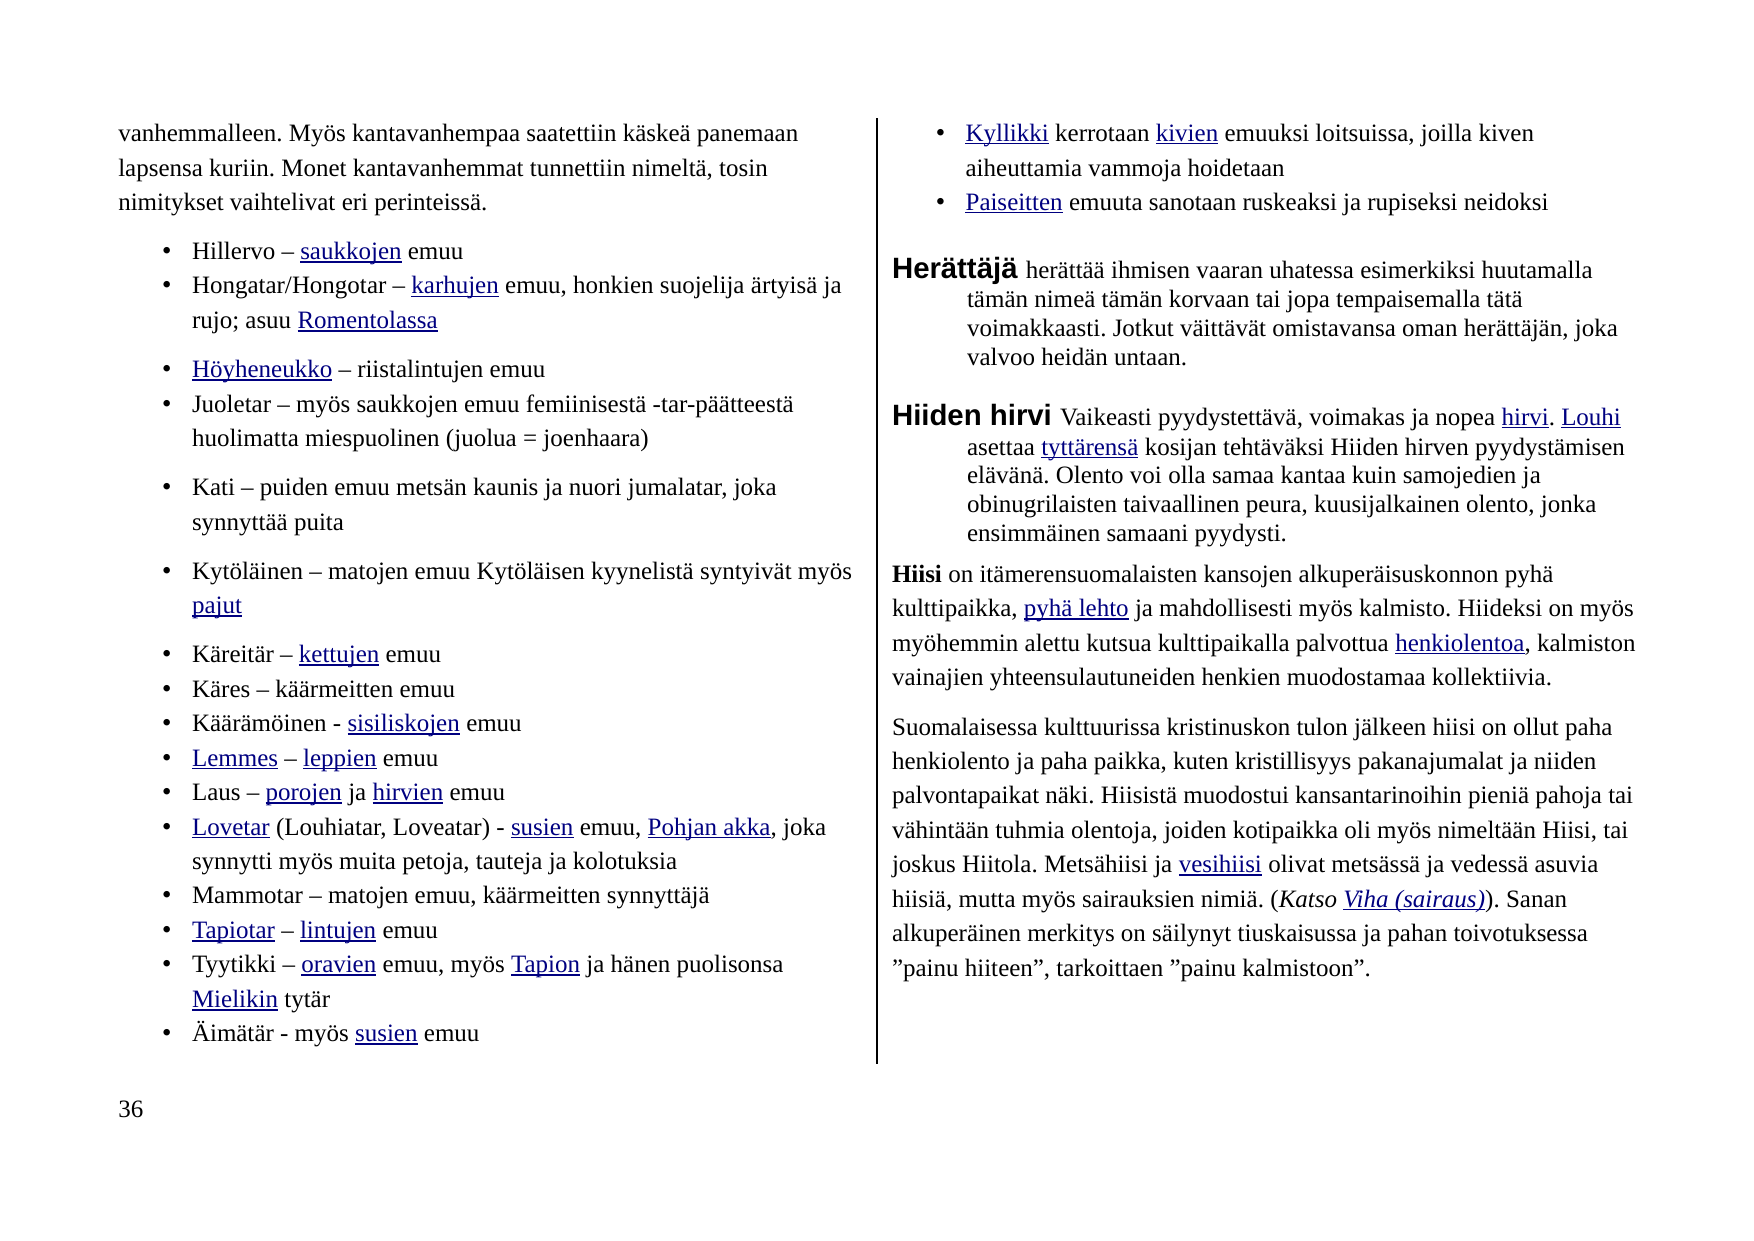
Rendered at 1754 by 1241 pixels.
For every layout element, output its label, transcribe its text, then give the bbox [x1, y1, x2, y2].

list Lovetar (Louhiatar, Loveatar) - susien emuu, Pohjan akka, joka synnytti myös muita petoja, tauteja ja kolotuksia [162, 812, 862, 875]
list Kati – puiden emuu metsän kaunis ja nuori jumalatar, joka synnyttää puita [162, 472, 862, 535]
text Suomalaisessa kulttuurissa kristinuskon tulon jälkeen hiisi on ollut paha henkiolento ja paha paikka, kuten kristillisyys pakanajumalat ja niiden palvontapaikat näki. Hiisistä muodostui kansantarinoihin pieniä pahoja tai vähintään tuhmia olentoja, joiden kotipaikka oli myös nimeltään Hiisi, tai joskus Hiitola. Metsähiisi ja vesihiisi olivat metsässä ja vedessä asuvia hiisiä, mutta myös sairauksien nimiä. (Katso Viha (sairaus)). Sanan alkuperäinen merkitys on säilynyt tiuskaisussa ja pahan toivotuksessa ”painu hiiteen”, tarkoittaen ”painu kalmistoon”. [892, 712, 1635, 982]
subtitle Hiiden hirvi Vaikeasti pyydystettävä, voimakas ja nopea hirvi. Louhi asettaa tyttärensä kosijan tehtäväksi Hiiden hirven pyydystämisen elävänä. Olento voi olla samaa kantaa kuin samojedien ja obinugrilaisten taivaallinen peura, kuusijalkainen olento, jonka ensimmäinen samaani pyydysti. [892, 398, 1635, 547]
text Hiisi on itämerensuomalaisten kansojen alkuperäisuskonnon pyhä kulttipaikka, pyhä lehto ja mahdollisesti myös kalmisto. Hiideksi on myös myöhemmin alettu kutsua kulttipaikalla palvottua henkiolentoa, kalmiston vainajien yhteensulautuneiden henkien muodostamaa kollektiivia. [892, 559, 1635, 691]
list Höyheneukko – riistalintujen emuu [162, 354, 862, 383]
list Paiseitten emuuta sanotaan ruskeaksi ja rupiseksi neidoksi [936, 187, 1635, 216]
list Laus – porojen ja hirvien emuu [162, 777, 862, 806]
list Tapiotar – lintujen emuu [162, 915, 862, 944]
list Juoletar – myös saukkojen emuu femiinisestä -tar-päätteestä huolimatta miespuolinen (juolua = joenhaara) [162, 389, 862, 452]
list Hillervo – saukkojen emuu [162, 236, 862, 265]
list Lemmes – leppien emuu [162, 743, 862, 771]
list Käres – käärmeitten emuu [162, 674, 862, 702]
text vanhemmalleen. Myös kantavanhempaa saatettiin käskeä panemaan lapsensa kuriin. Monet kantavanhemmat tunnettiin nimeltä, tosin nimitykset vaihtelivat eri perinteissä. [118, 118, 862, 216]
list Tyytikki – oravien emuu, myös Tapion ja hänen puolisonsa Mielikin tytär [162, 949, 862, 1013]
list Mammotar – matojen emuu, käärmeitten synnyttäjä [162, 881, 862, 909]
list Äimätär - myös susien emuu [162, 1018, 862, 1047]
list Kyllikki kerrotaan kivien emuuksi loitsuissa, joilla kiven aiheuttamia vammoja hoidetaan [936, 118, 1635, 181]
subtitle Herättäjä herättää ihmisen vaaran uhatessa esimerkiksi huutamalla tämän nimeä tämän korvaan tai jopa tempaisemalla tätä voimakkaasti. Jotkut väittävät omistavansa oman herättäjän, joka valvoo heidän untaan. [892, 251, 1635, 371]
list Käärämöinen - sisiliskojen emuu [162, 708, 862, 737]
list Käreitär – kettujen emuu [162, 639, 862, 668]
list Kytöläinen – matojen emuu Kytöläisen kyynelistä syntyivät myös pajut [162, 556, 862, 619]
list Hongatar/Hongotar – karhujen emuu, honkien suojelija ärtyisä ja rujo; asuu Romentolassa [162, 271, 862, 334]
